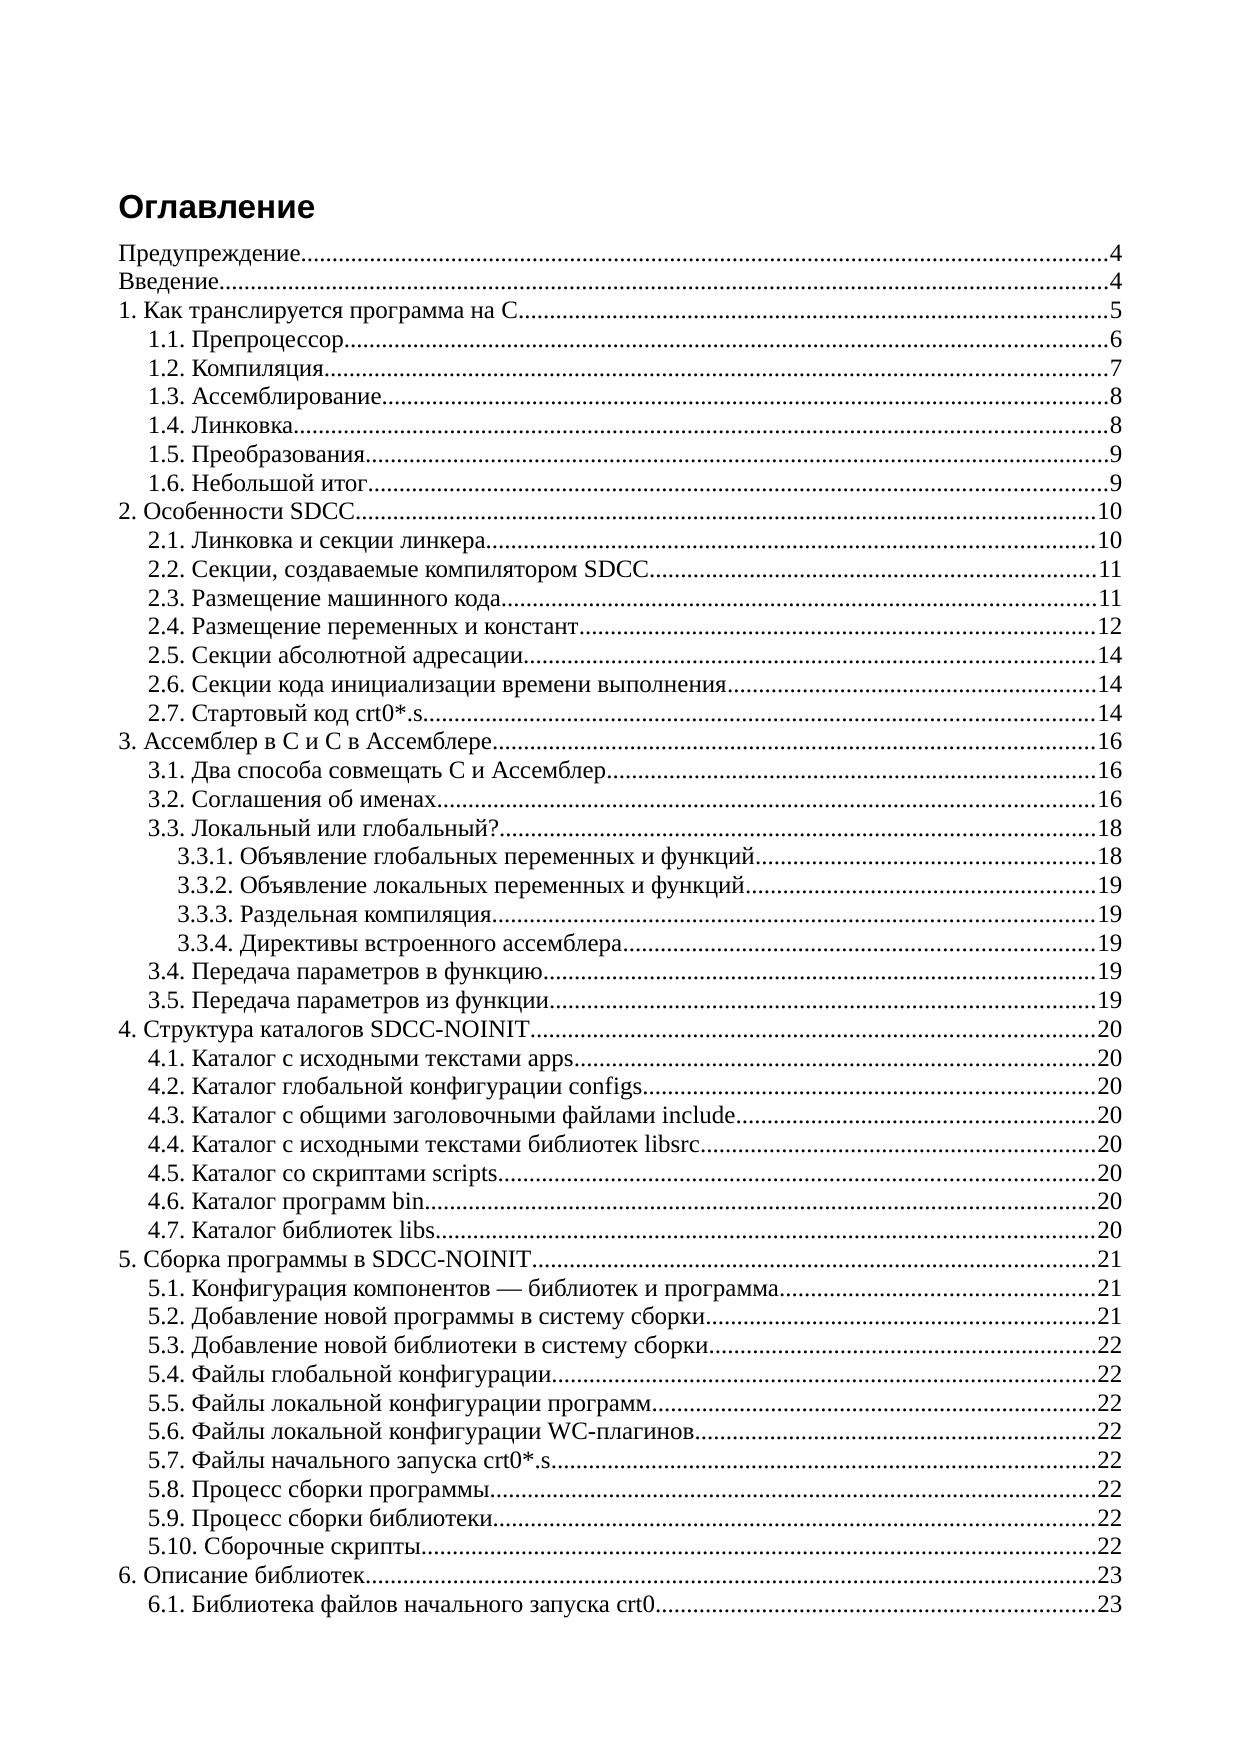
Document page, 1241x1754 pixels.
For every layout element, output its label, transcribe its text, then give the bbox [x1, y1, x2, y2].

text 3.1. Два способа совмещать С и Ассемблер 16 [148, 755, 1122, 784]
text 2.7. Стартовый код crt0*.s 14 [148, 698, 1122, 726]
text 4.7. Каталог библиотек libs 20 [148, 1215, 1122, 1244]
text 5.5. Файлы локальной конфигурации программ 22 [148, 1388, 1122, 1416]
text 1.3. Ассемблирование 8 [148, 381, 1122, 410]
text 2.3. Размещение машинного кода 11 [148, 583, 1122, 611]
text 3.2. Соглашения об именах 16 [148, 784, 1122, 813]
text 3.5. Передача параметров из функции 19 [148, 985, 1122, 1014]
text 5.3. Добавление новой библиотеки в систему сборки 22 [148, 1330, 1122, 1359]
text 2.1. Линковка и секции линкера 10 [148, 525, 1122, 554]
text 2.6. Секции кода инициализации времени выполнения 14 [148, 669, 1122, 698]
text 2.5. Секции абсолютной адресации 14 [148, 640, 1122, 669]
text 4.1. Каталог с исходными текстами apps 20 [148, 1043, 1122, 1071]
text 4. Структура каталогов SDCC-NOINIT 20 [118, 1014, 1122, 1043]
text 5.9. Процесс сборки библиотеки 22 [148, 1503, 1122, 1531]
text 3. Ассемблер в С и С в Ассемблере 16 [118, 726, 1122, 755]
text 5.8. Процесс сборки программы 22 [148, 1474, 1122, 1503]
text 6.1. Библиотека файлов начального запуска сrt0 23 [148, 1589, 1122, 1618]
text 2. Особенности SDCC 10 [118, 496, 1122, 525]
text Предупреждение 4 [118, 238, 1122, 266]
text 3.3.3. Раздельная компиляция 19 [177, 899, 1122, 928]
text 4.5. Каталог со скриптами scripts 20 [148, 1158, 1122, 1186]
text 3.3.4. Директивы встроенного ассемблера 19 [177, 928, 1122, 956]
text 1.1. Препроцессор 6 [148, 324, 1122, 353]
text 5.7. Файлы начального запуска crt0*.s 22 [148, 1445, 1122, 1474]
text 5. Сборка программы в SDCC-NOINIT 21 [118, 1244, 1122, 1273]
text 3.3.1. Объявление глобальных переменных и функций 18 [177, 841, 1122, 870]
subtitle Оглавление [118, 187, 1122, 225]
text Введение 4 [118, 266, 1122, 295]
text 3.3.2. Объявление локальных переменных и функций 19 [177, 870, 1122, 899]
text 6. Описание библиотек 23 [118, 1560, 1122, 1589]
text 5.6. Файлы локальной конфигурации WC-плагинов 22 [148, 1416, 1122, 1445]
text 3.3. Локальный или глобальный? 18 [148, 813, 1122, 841]
text 5.2. Добавление новой программы в систему сборки 21 [148, 1301, 1122, 1330]
text 1.2. Компиляция 7 [148, 353, 1122, 381]
text 5.10. Сборочные скрипты 22 [148, 1531, 1122, 1560]
text 1.4. Линковка 8 [148, 410, 1122, 439]
text 4.6. Каталог программ bin 20 [148, 1186, 1122, 1215]
text 4.2. Каталог глобальной конфигурации configs 20 [148, 1071, 1122, 1100]
text 5.4. Файлы глобальной конфигурации 22 [148, 1359, 1122, 1388]
text 4.3. Каталог с общими заголовочными файлами include 20 [148, 1100, 1122, 1129]
text 4.4. Каталог с исходными текстами библиотек libsrc 20 [148, 1129, 1122, 1158]
text 1.6. Небольшой итог 9 [148, 468, 1122, 496]
text 5.1. Конфигурация компонентов — библиотек и программа 21 [148, 1273, 1122, 1301]
text 3.4. Передача параметров в функцию 19 [148, 956, 1122, 985]
text 2.4. Размещение переменных и констант 12 [148, 611, 1122, 640]
text 1.5. Преобразования 9 [148, 439, 1122, 468]
text 2.2. Секции, создаваемые компилятором SDCC 11 [148, 554, 1122, 583]
text 1. Как транслируется программа на C 5 [118, 295, 1122, 324]
